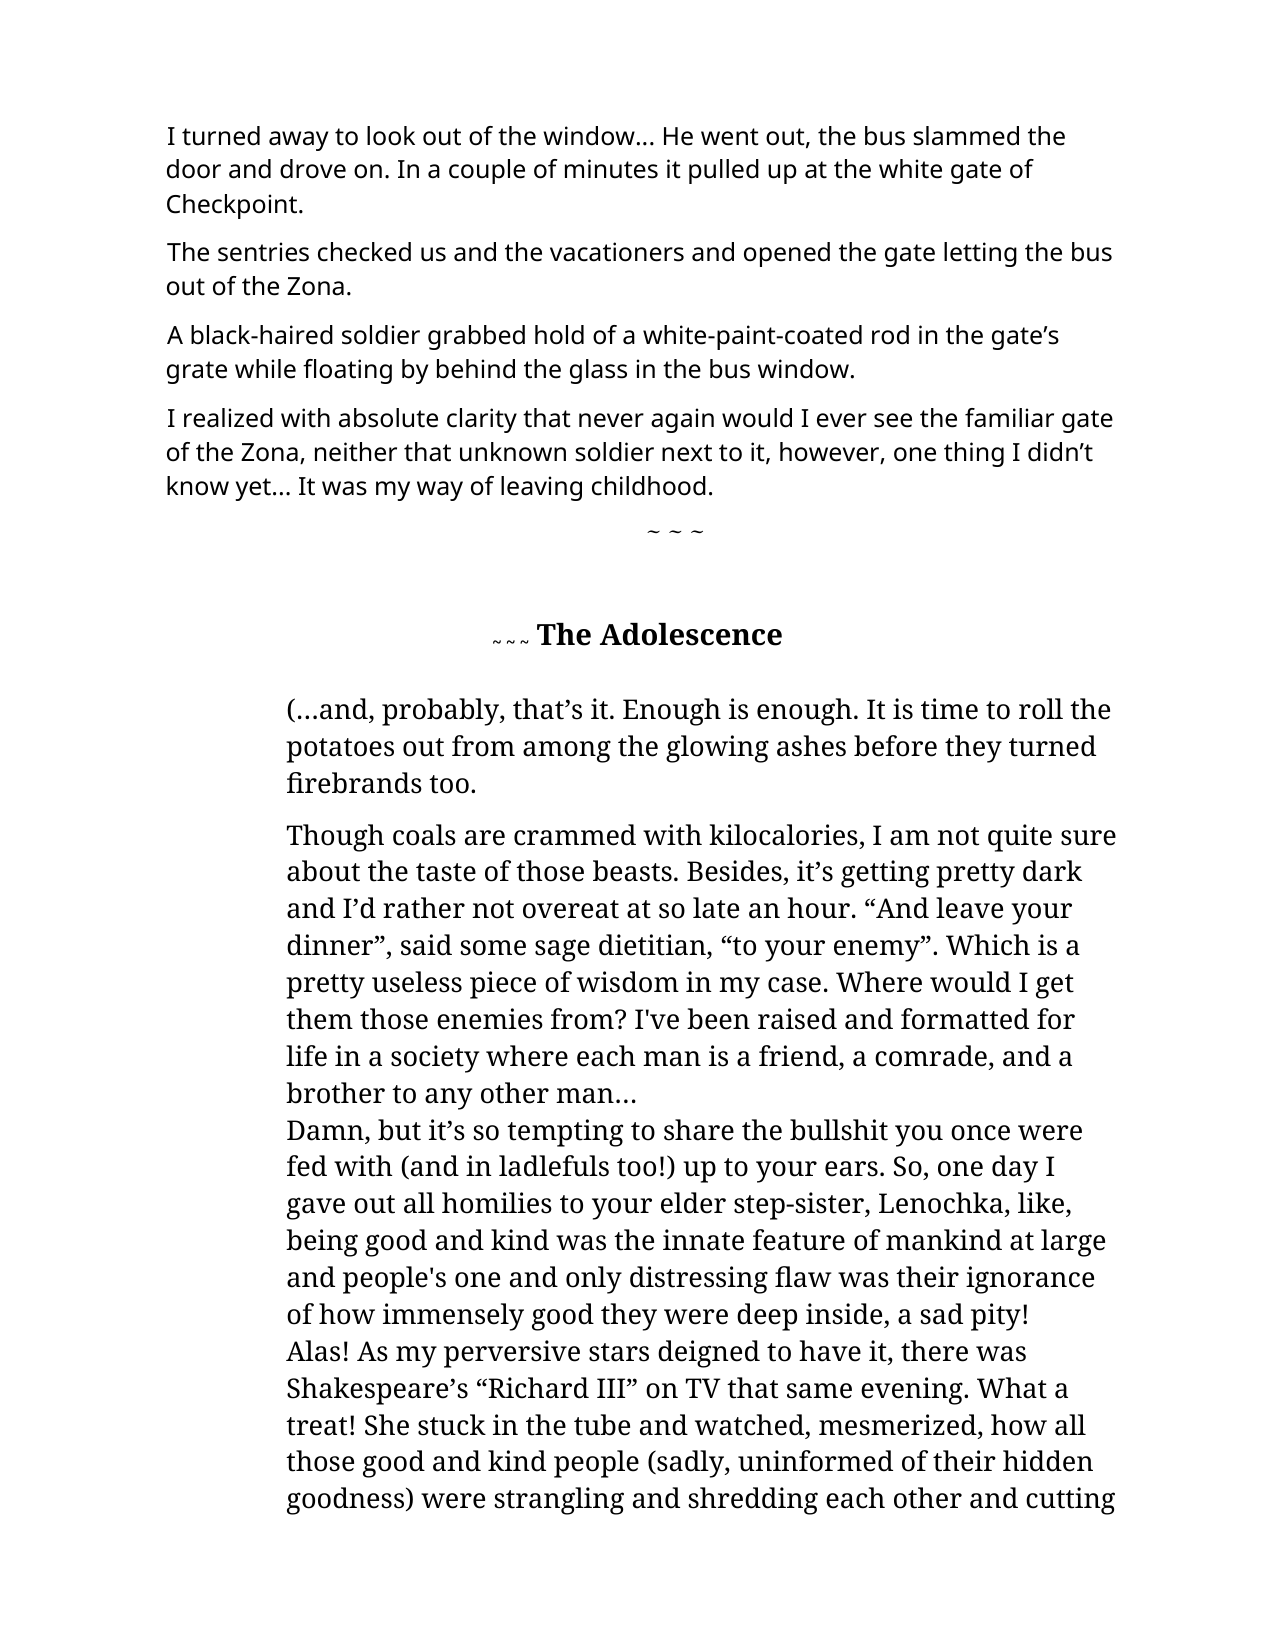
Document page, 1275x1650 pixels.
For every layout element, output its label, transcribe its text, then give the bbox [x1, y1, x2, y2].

list Though coals are crammed with kilocalories, I am not quite sure about the taste of those beasts. Besides, it’s getting pretty dark and I’d rather not overeat at so late an hour. “And leave your dinner”, said some sage dietitian, “to your enemy”. Which is a pretty useless piece of wisdom in my case. Where would I get them those enemies from? I've been raised and formatted for life in a society where each man is a friend, a comrade, and a brother to any other man… [286, 816, 1118, 1111]
list Damn, but it’s so tempting to share the bullshit you once were fed with (and in ladlefuls too!) up to your ears. So, one day I gave out all homilies to your elder step-sister, Lenochka, like, being good and kind was the innate feature of mankind at large and people's one and only distressing flaw was their ignorance of how immensely good they were deep inside, a sad pity! [286, 1111, 1118, 1332]
list Alas! As my perversive stars deigned to have it, there was Shakespeare’s “Richard III” on TV that same evening. What a treat! She stuck in the tube and watched, mesmerized, how all those good and kind people (sadly, uninformed of their hidden goodness) were strangling and shredding each other and cutting [286, 1332, 1118, 1517]
subtitle ~ ~ ~ [156, 517, 1118, 546]
list (…and, probably, that’s it. Enough is enough. It is time to roll the potatoes out from among the glowing ashes before they turned firebrands too. [286, 690, 1118, 801]
text A black-haired soldier grabbed hold of a white-paint-coated rod in the gate’s grate while floating by behind the glass in the bus window. [165, 318, 1118, 386]
text I realized with absolute clarity that never again would I ever see the familiar gate of the Zona, neither that unknown soldier next to it, however, one thing I didn’t know yet... It was my way of leaving childhood. [165, 400, 1118, 502]
text The sentries checked us and the vacationers and opened the gate letting the bus out of the Zona. [165, 235, 1118, 303]
text I turned away to look out of the window... He went out, the bus slammed the door and drove on. In a couple of minutes it pulled up at the white gate of Checkpoint. [165, 118, 1118, 220]
subtitle ~ ~ ~ The Adolescence [156, 614, 1118, 653]
